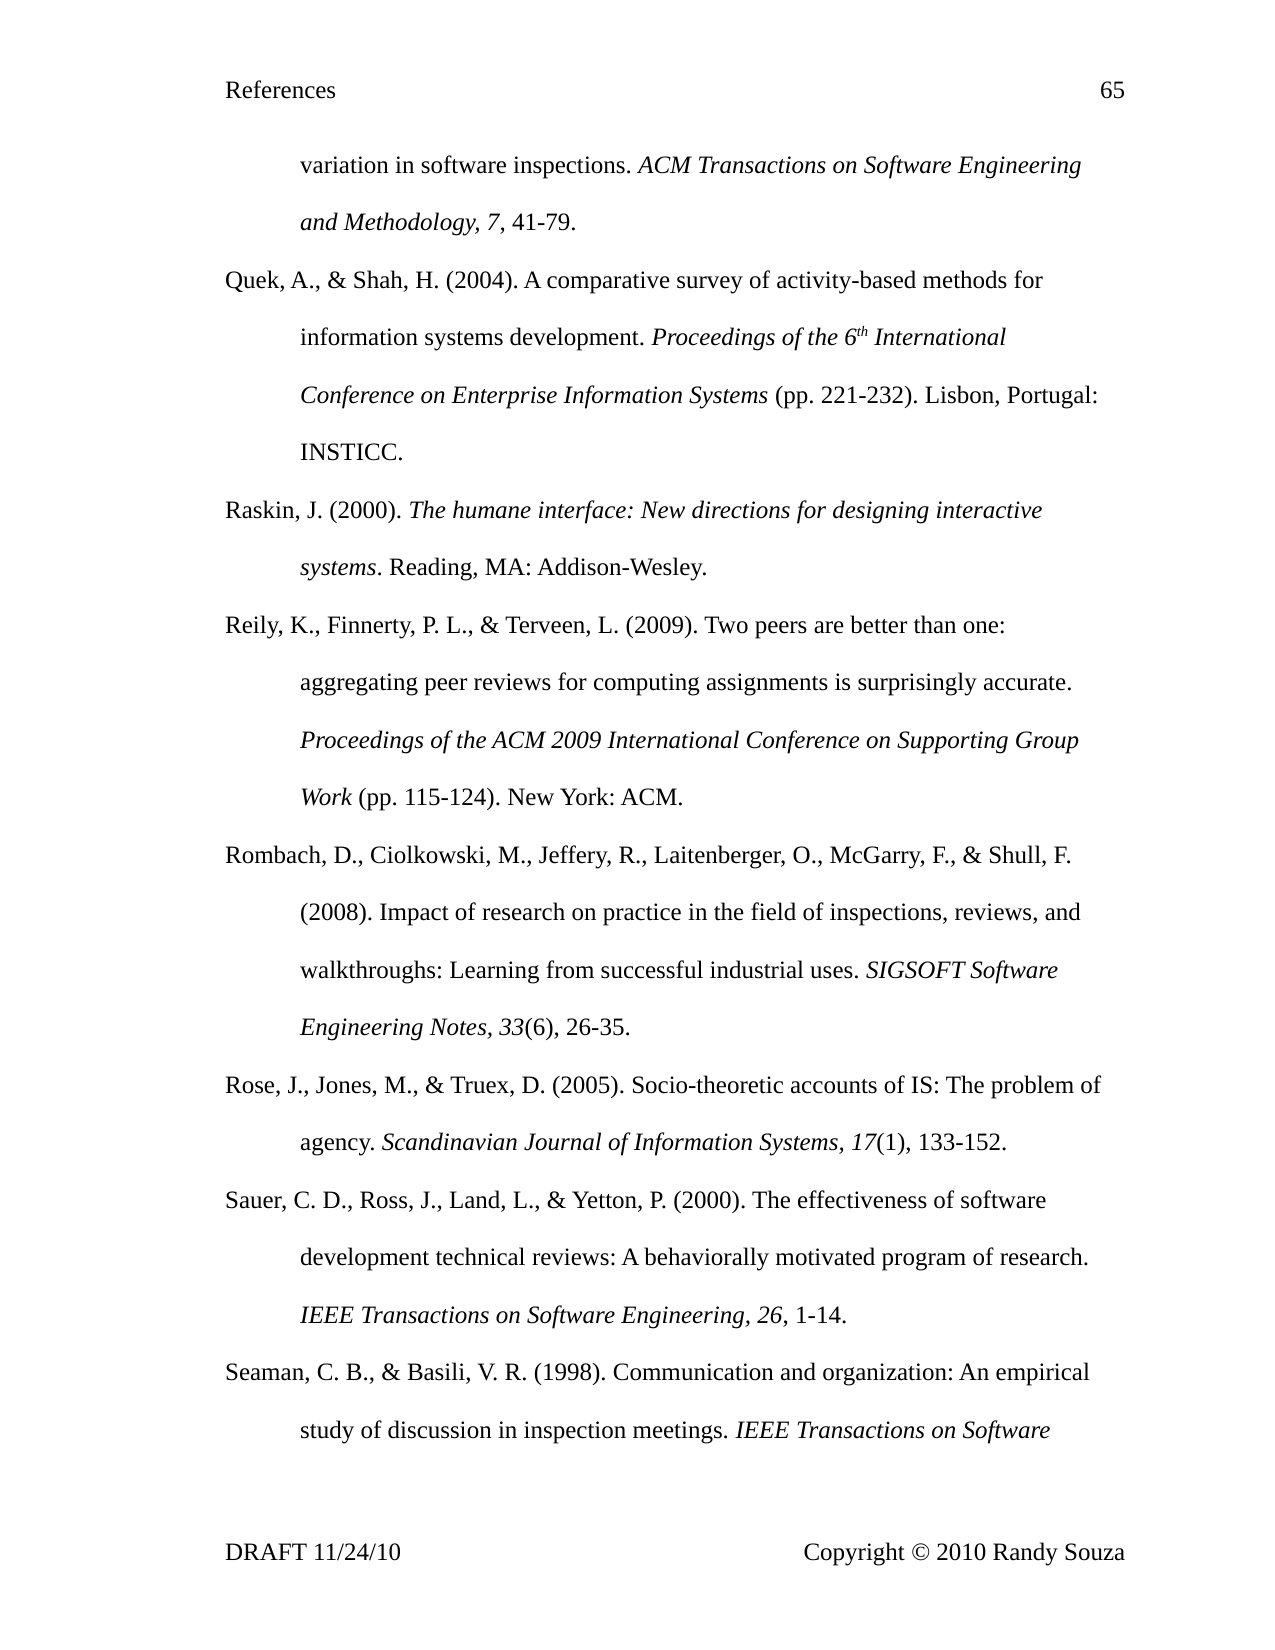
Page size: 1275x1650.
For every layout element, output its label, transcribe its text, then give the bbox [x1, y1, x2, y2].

text Rombach, D., Ciolkowski, M., Jeffery, R., Laitenberger, O., McGarry, F., & Shull, F. (2008). Impact of research on practice in the field of inspections, reviews, and walkthroughs: Learning from successful industrial uses. SIGSOFT Software Engineering Notes, 33(6), 26-35. [225, 840, 1125, 1041]
text Reily, K., Finnerty, P. L., & Terveen, L. (2009). Two peers are better than one: aggregating peer reviews for computing assignments is surprisingly accurate. Proceedings of the ACM 2009 International Conference on Supporting Group Work (pp. 115-124). New York: ACM. [225, 610, 1125, 811]
text Seaman, C. B., & Basili, V. R. (1998). Communication and organization: An empirical study of discussion in inspection meetings. IEEE Transactions on Software [225, 1357, 1125, 1444]
text Quek, A., & Shah, H. (2004). A comparative survey of activity-based methods for information systems development. Proceedings of the 6th International Conference on Enterprise Information Systems (pp. 221-232). Lisbon, Portugal: INSTICC. [225, 265, 1125, 466]
text Rose, J., Jones, M., & Truex, D. (2005). Socio-theoretic accounts of IS: The problem of agency. Scandinavian Journal of Information Systems, 17(1), 133-152. [225, 1070, 1125, 1156]
text variation in software inspections. ACM Transactions on Software Engineering and Methodology, 7, 41-79. [225, 150, 1125, 236]
text Raskin, J. (2000). The humane interface: New directions for designing interactive systems. Reading, MA: Addison-Wesley. [225, 495, 1125, 581]
text Sauer, C. D., Ross, J., Land, L., & Yetton, P. (2000). The effectiveness of software development technical reviews: A behaviorally motivated program of research. IEEE Transactions on Software Engineering, 26, 1-14. [225, 1185, 1125, 1329]
